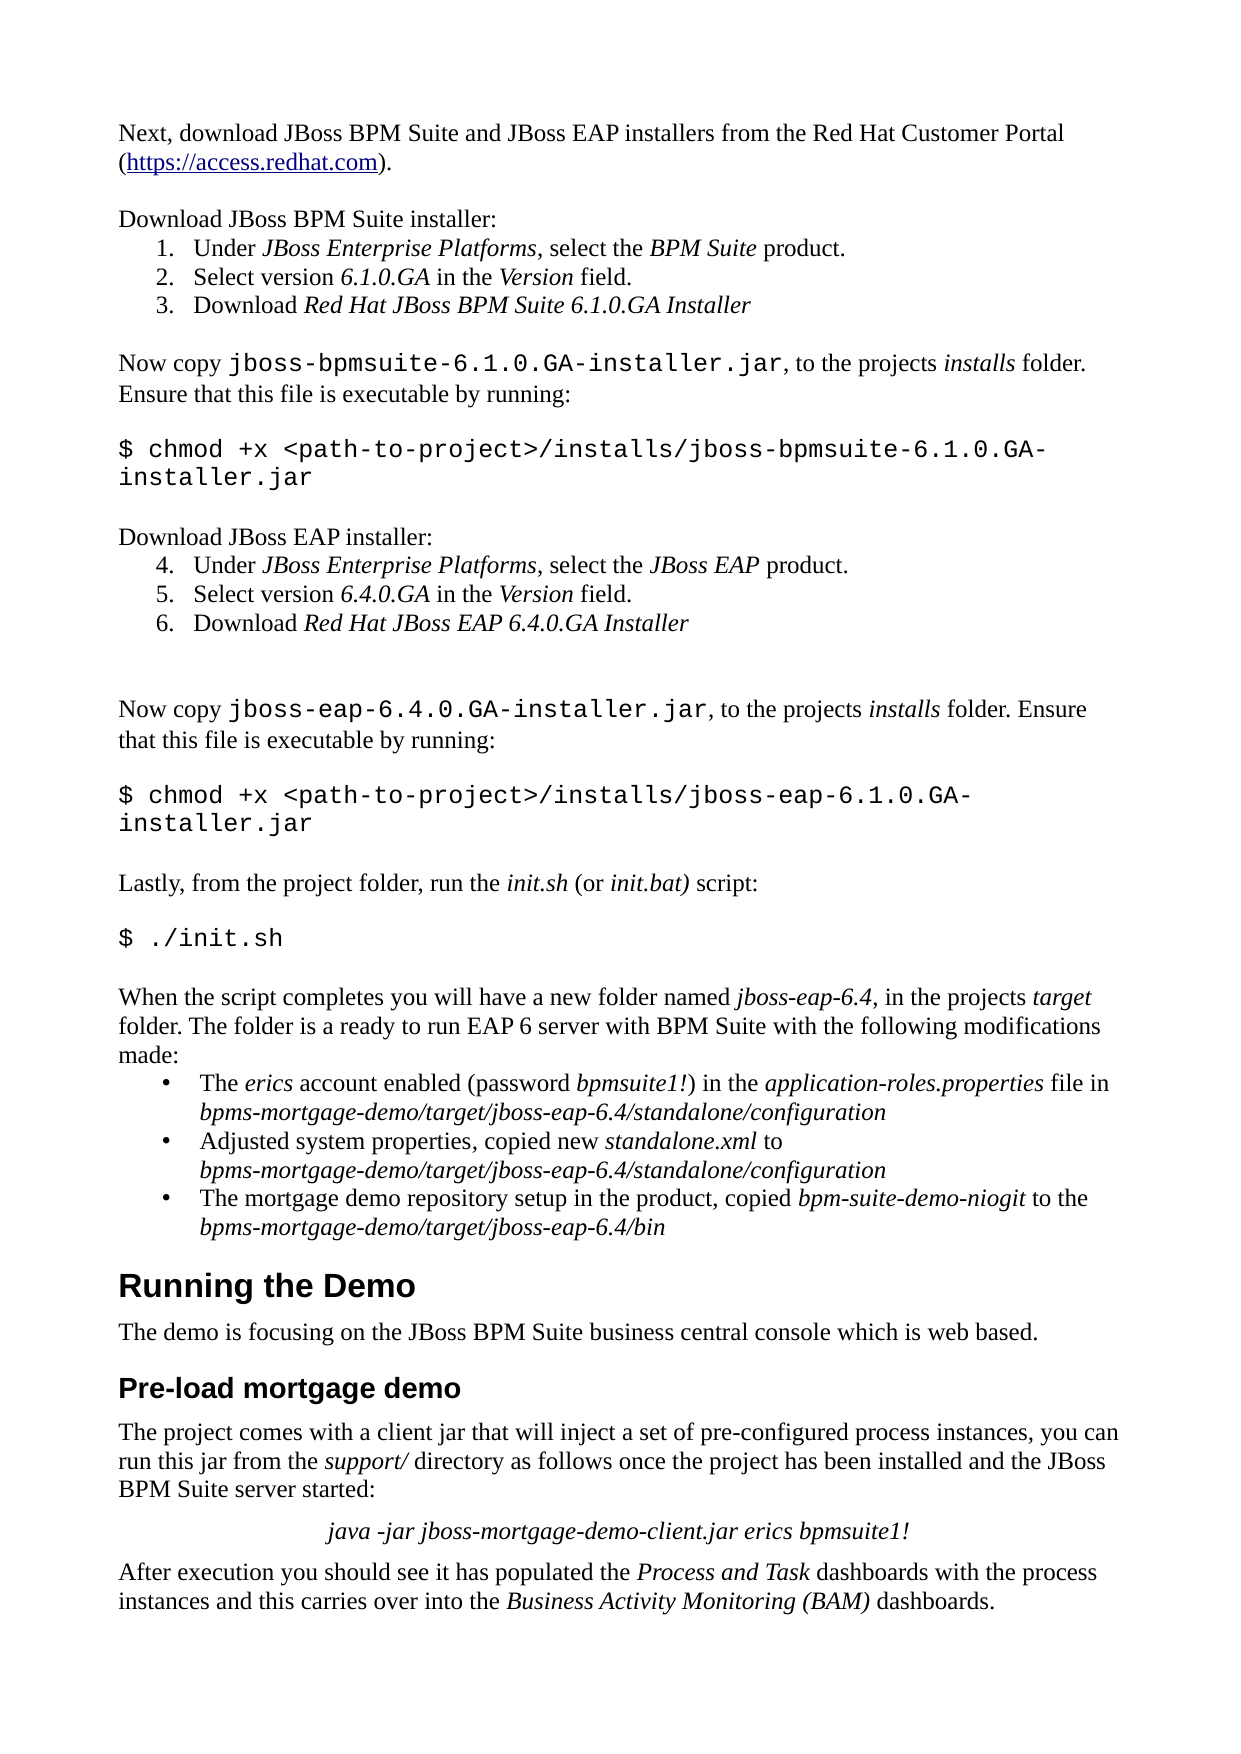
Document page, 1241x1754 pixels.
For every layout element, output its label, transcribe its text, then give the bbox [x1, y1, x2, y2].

text The project comes with a client jar that will inject a set of pre-configured process instances, you can run this jar from the support/ directory as follows once the project has been installed and the JBoss BPM Suite server started: [118, 1417, 1122, 1503]
subtitle Pre-load mortgage demo [118, 1371, 1122, 1404]
text When the script completes you will have a new folder named jboss-eap-6.4, in the projects target folder. The folder is a ready to run EAP 6 server with BPM Suite with the following modifications made: [118, 982, 1122, 1068]
list Download Red Hat JBoss BPM Suite 6.1.0.GA Installer [156, 291, 1122, 319]
text After execution you should see it has populated the Process and Task dashboards with the process instances and this carries over into the Business Activity Monitoring (BAM) dashboards. [118, 1557, 1122, 1614]
text Now copy jboss-bpmsuite-6.1.0.GA-installer.jar, to the projects installs folder. Ensure that this file is executable by running: [118, 348, 1122, 408]
text Download JBoss EAP installer: [118, 522, 1122, 551]
list Select version 6.1.0.GA in the Version field. [156, 262, 1122, 291]
list Select version 6.4.0.GA in the Version field. [156, 579, 1122, 608]
text The demo is focusing on the JBoss BPM Suite business central console which is web based. [118, 1317, 1122, 1346]
list Under JBoss Enterprise Platforms, select the JBoss EAP product. [156, 551, 1122, 579]
subtitle Running the Demo [118, 1266, 1122, 1305]
text Download JBoss BPM Suite installer: [118, 176, 1122, 233]
list Adjusted system properties, copied new standalone.xml to bpms-mortgage-demo/target/jboss-eap-6.4/standalone/configuration [162, 1126, 1122, 1183]
text java -jar jboss-mortgage-demo-client.jar erics bpmsuite1! [118, 1516, 1122, 1544]
list Download Red Hat JBoss EAP 6.4.0.GA Installer [156, 608, 1122, 666]
list Under JBoss Enterprise Platforms, select the BPM Suite product. [156, 233, 1122, 262]
list The mortgage demo repository setup in the product, copied bpm-suite-demo-niogit to the bpms-mortgage-demo/target/jboss-eap-6.4/bin [162, 1183, 1122, 1241]
text $ chmod +x <path-to-project>/installs/jboss-eap-6.1.0.GA-installer.jar [118, 783, 1122, 839]
list The erics account enabled (password bpmsuite1!) in the application-roles.properties file in bpms-mortgage-demo/target/jboss-eap-6.4/standalone/configuration [162, 1068, 1122, 1126]
text $ chmod +x <path-to-project>/installs/jboss-bpmsuite-6.1.0.GA-installer.jar [118, 436, 1122, 493]
text Lastly, from the project folder, run the init.sh (or init.bat) script: [118, 868, 1122, 897]
text $ ./init.sh [118, 926, 1122, 954]
text Now copy jboss-eap-6.4.0.GA-installer.jar, to the projects installs folder. Ensure that this file is executable by running: [118, 694, 1122, 754]
text Next, download JBoss BPM Suite and JBoss EAP installers from the Red Hat Customer Portal (https://access.redhat.com). [118, 118, 1122, 176]
